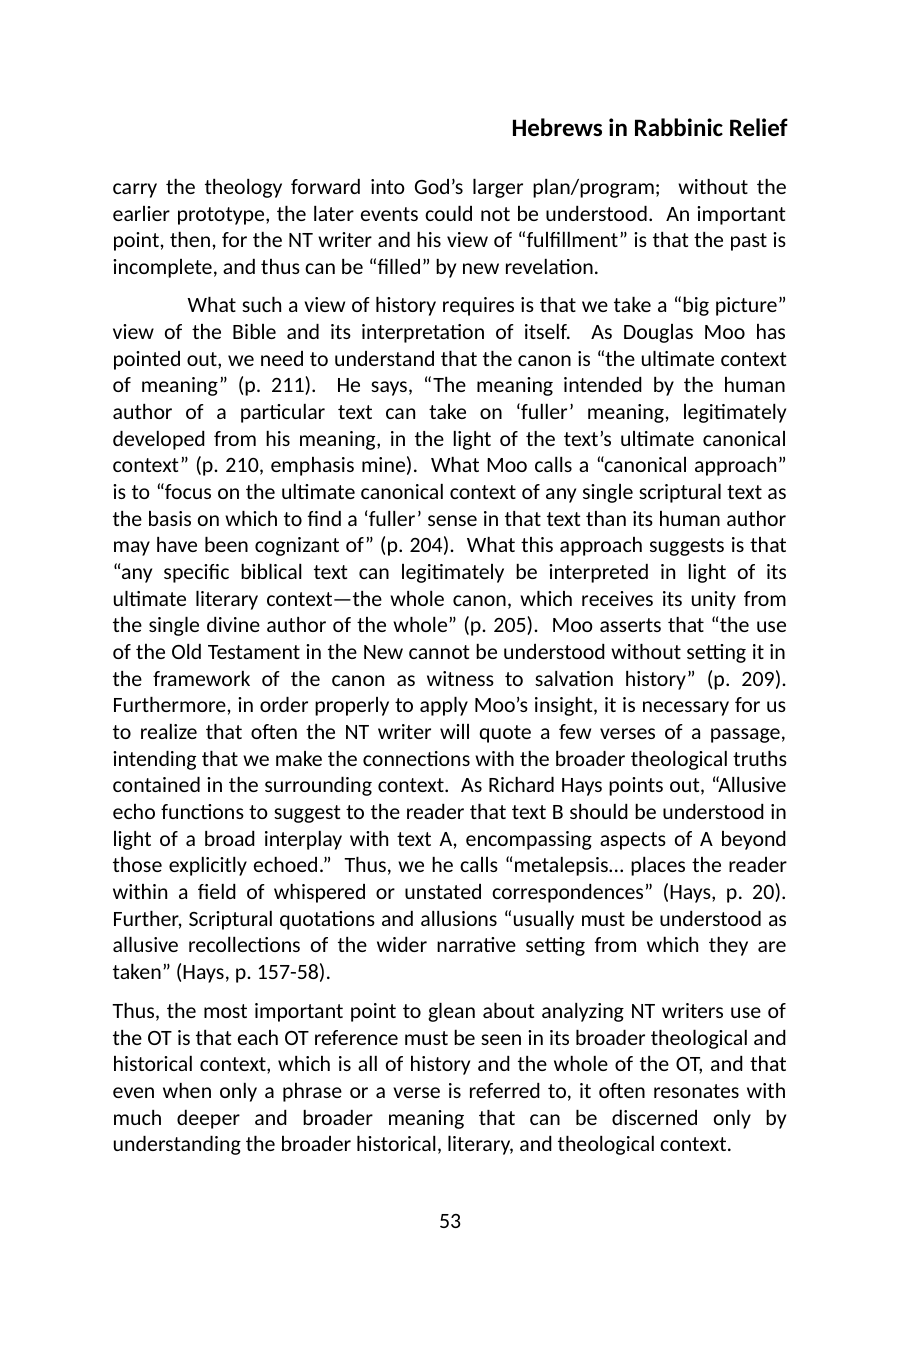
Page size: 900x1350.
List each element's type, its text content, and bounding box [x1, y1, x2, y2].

text What such a view of history requires is that we take a “big picture” view of the Bible and its interpretation of itself. As Douglas Moo has pointed out, we need to understand that the canon is “the ultimate context of meaning” (p. 211). He says, “The meaning intended by the human author of a particular text can take on ‘fuller’ meaning, legitimately developed from his meaning, in the light of the text’s ultimate canonical context” (p. 210, emphasis mine). What Moo calls a “canonical approach” is to “focus on the ultimate canonical context of any single scriptural text as the basis on which to find a ‘fuller’ sense in that text than its human author may have been cognizant of” (p. 204). What this approach suggests is that “any specific biblical text can legitimately be interpreted in light of its ultimate literary context—the whole canon, which receives its unity from the single divine author of the whole” (p. 205). Moo asserts that “the use of the Old Testament in the New cannot be understood without setting it in the framework of the canon as witness to salvation history” (p. 209). Furthermore, in order properly to apply Moo’s insight, it is necessary for us to realize that often the NT writer will quote a few verses of a passage, intending that we make the connections with the broader theological truths contained in the surrounding context. As Richard Hays points out, “Allusive echo functions to suggest to the reader that text B should be understood in light of a broad interplay with text A, encompassing aspects of A beyond those explicitly echoed.” Thus, we he calls “metalepsis… places the reader within a field of whispered or unstated correspondences” (Hays, p. 20). Further, Scriptural quotations and allusions “usually must be understood as allusive recollections of the wider narrative setting from which they are taken” (Hays, p. 157-58). [112, 292, 787, 985]
text Thus, the most important point to glean about analyzing NT writers use of the OT is that each OT reference must be seen in its broader theological and historical context, which is all of history and the whole of the OT, and that even when only a phrase or a verse is referred to, it often resonates with much deeper and broader meaning that can be discerned only by understanding the broader historical, literary, and theological context. [112, 997, 787, 1157]
text carry the theology forward into God’s larger plan/program; without the earlier prototype, the later events could not be understood. An important point, then, for the NT writer and his view of “fulfillment” is that the past is incomplete, and thus can be “filled” by new revelation. [112, 173, 787, 280]
